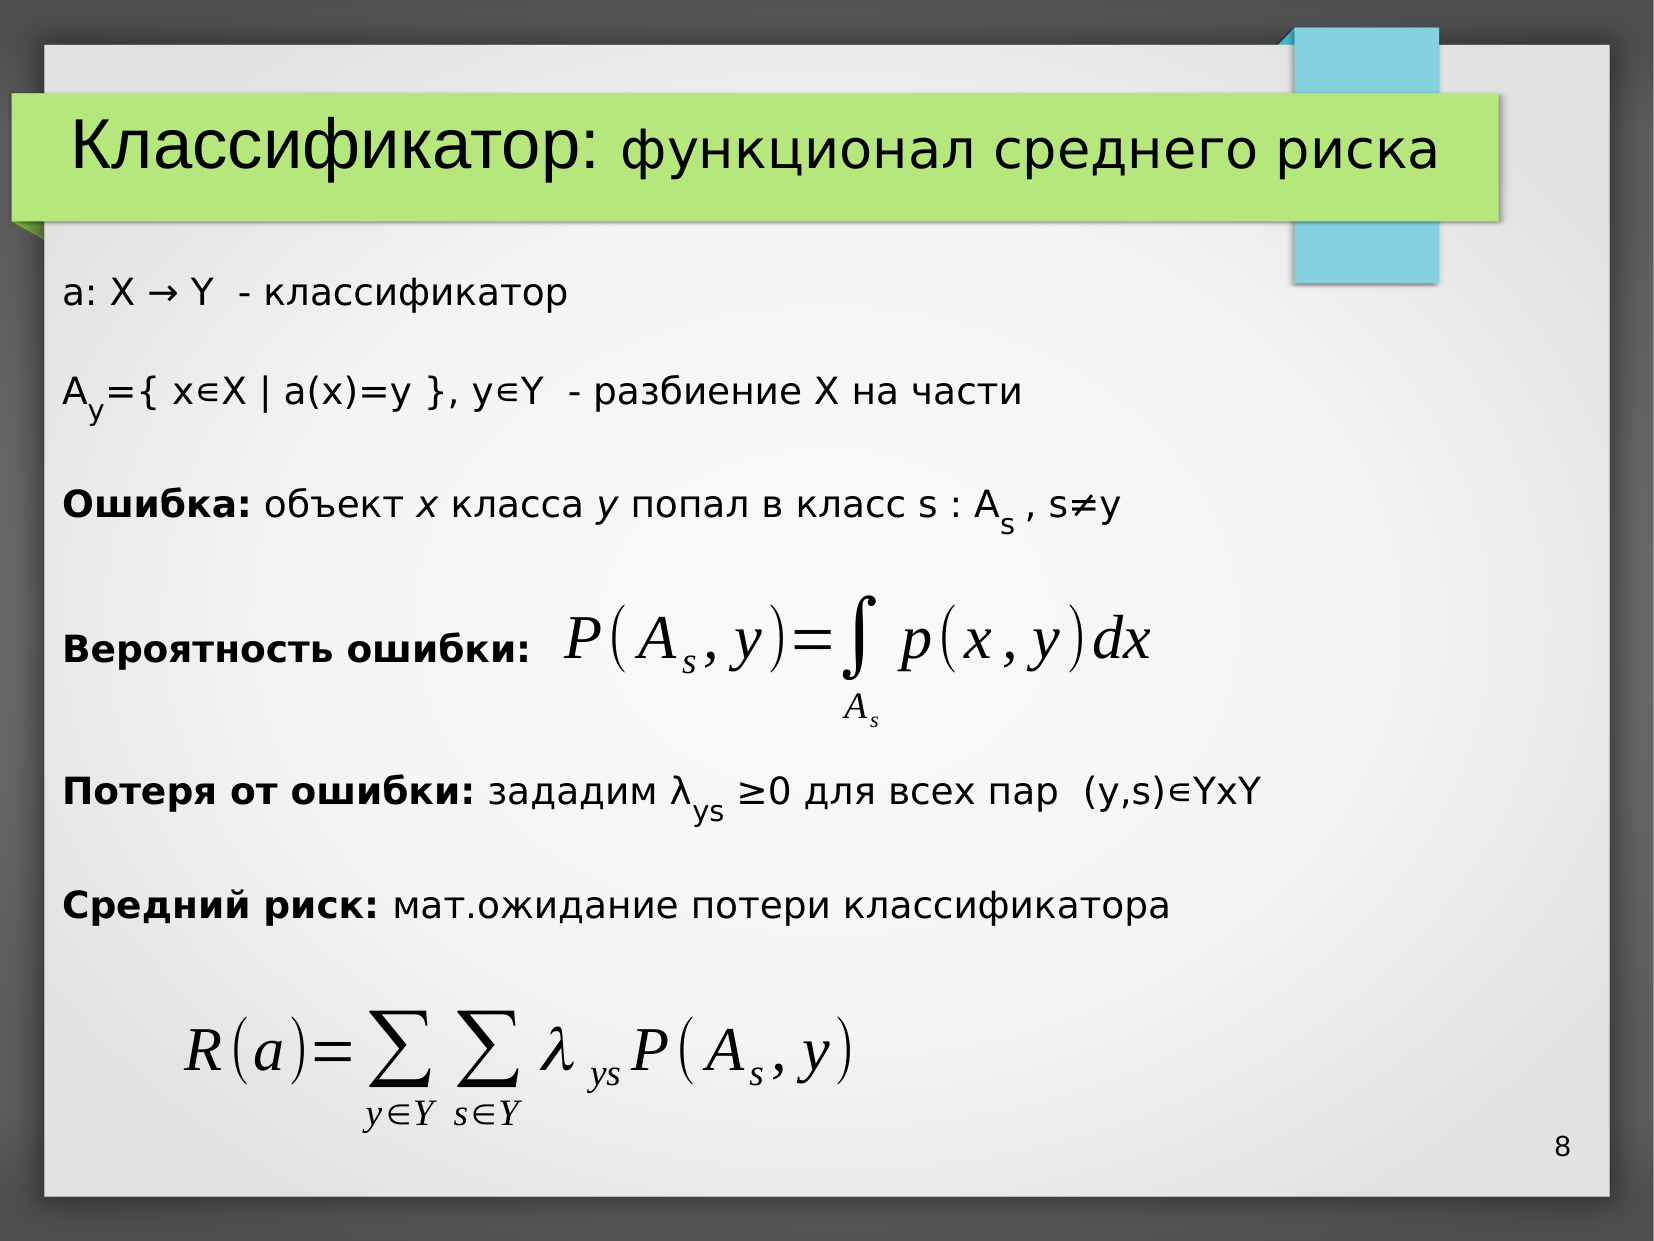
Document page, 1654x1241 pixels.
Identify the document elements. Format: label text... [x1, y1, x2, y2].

chart [175, 1006, 863, 1134]
title Классификатор: функционал среднего риска [70, 76, 1559, 213]
chart [555, 591, 1161, 733]
text_box a: X → Y - классификатор Ay={ x∊X | a(x)=y }, y∊Y - разбиение Х на части Ошибка: объект x класса y попал в класс s : As , s≠y Вероятность ошибки: Потеря от ошибки: зададим λys ≥0 для всех пар (y,s)∊YxY Средний риск: мат.ожидание потери классификатора [47, 263, 1430, 1004]
picture [0, 0, 1654, 1241]
